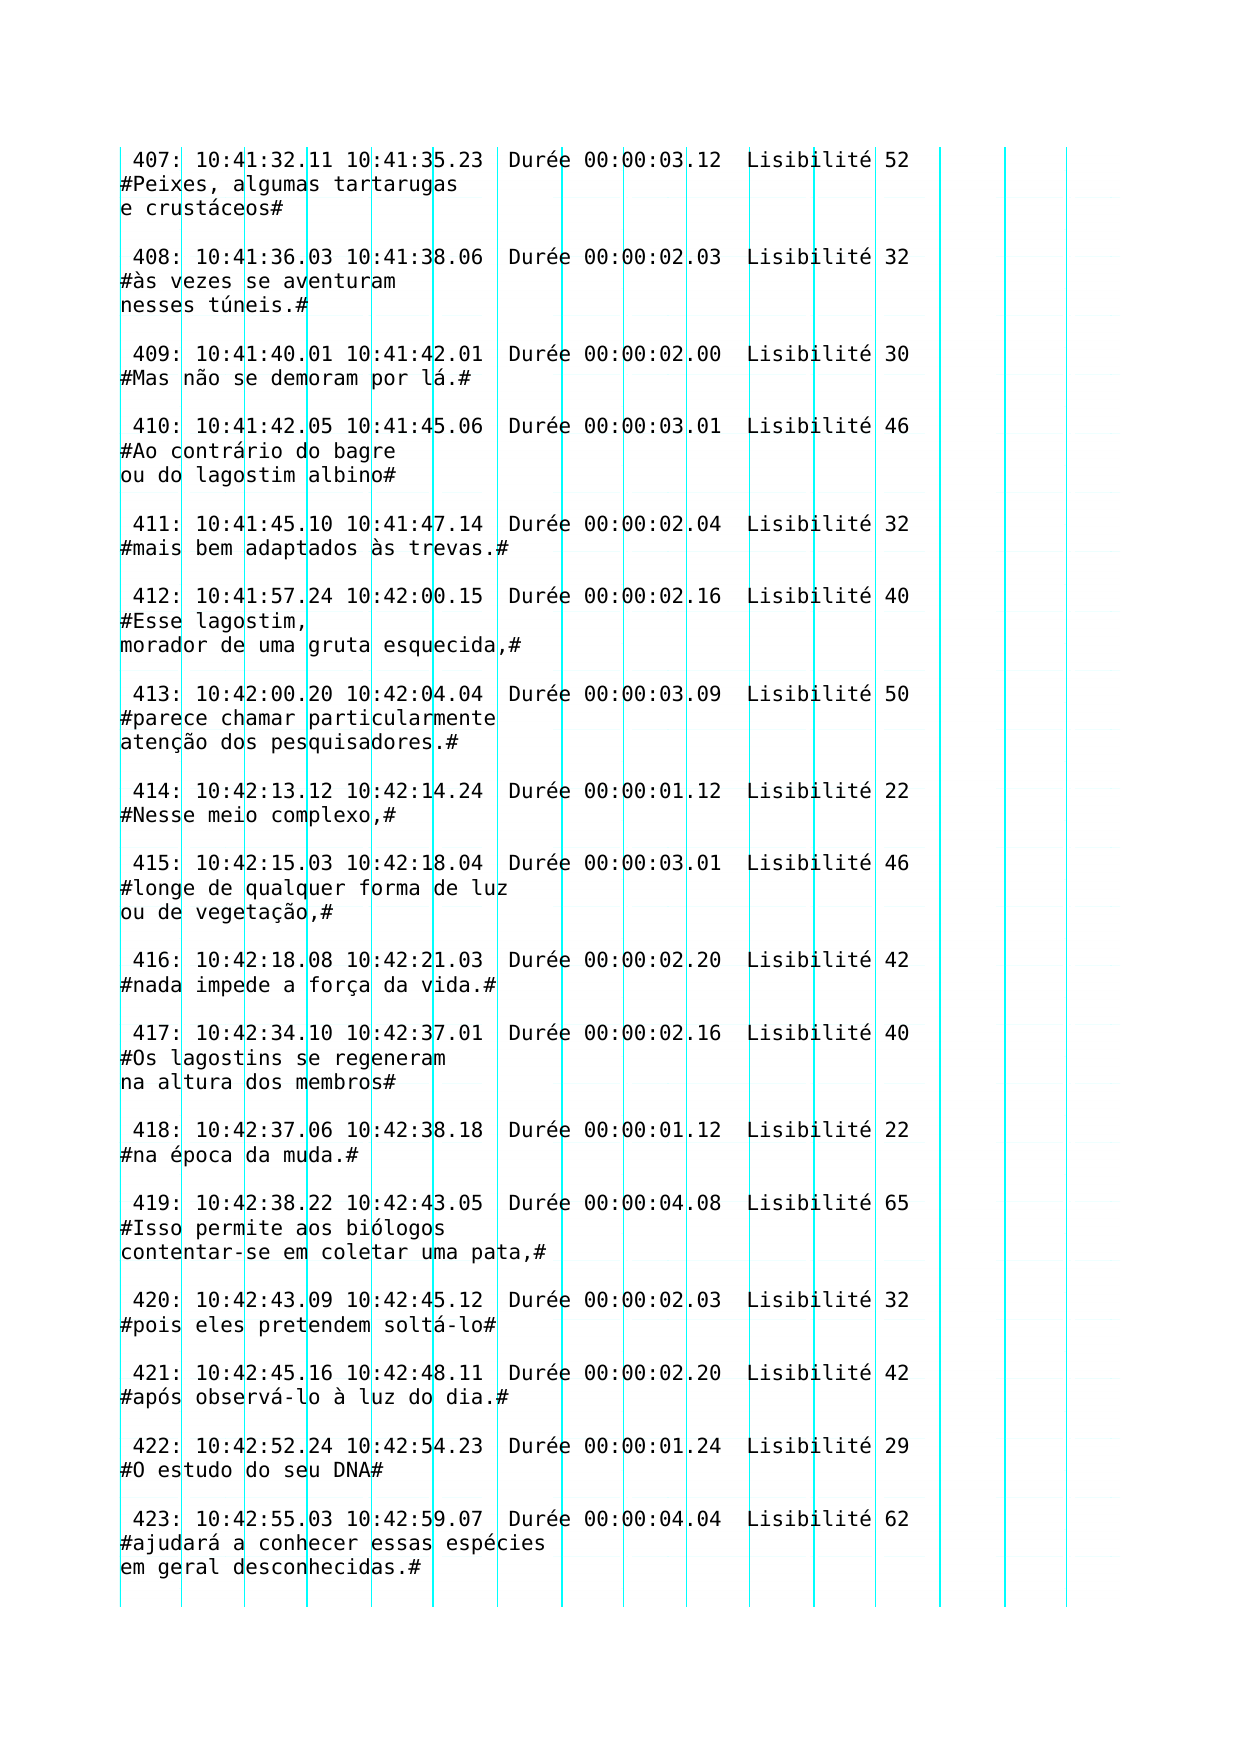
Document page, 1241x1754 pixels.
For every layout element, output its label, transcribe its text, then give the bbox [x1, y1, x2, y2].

text 413: 10:42:00.20 10:42:04.04 Durée 00:00:03.09 Lisibilité 50 [120, 682, 1120, 706]
text #na época da muda.# [120, 1143, 1120, 1167]
text 420: 10:42:43.09 10:42:45.12 Durée 00:00:02.03 Lisibilité 32 [120, 1288, 1120, 1313]
text 412: 10:41:57.24 10:42:00.15 Durée 00:00:02.16 Lisibilité 40 [120, 584, 1120, 609]
text #Isso permite aos biólogos [120, 1216, 1120, 1240]
text 409: 10:41:40.01 10:41:42.01 Durée 00:00:02.00 Lisibilité 30 [120, 342, 1120, 366]
text #às vezes se aventuram [120, 269, 1120, 293]
text #Nesse meio complexo,# [120, 803, 1120, 827]
text 407: 10:41:32.11 10:41:35.23 Durée 00:00:03.12 Lisibilité 52 [120, 148, 1120, 172]
text nesses túneis.# [120, 293, 1120, 317]
text #ajudará a conhecer essas espécies [120, 1531, 1120, 1555]
text 411: 10:41:45.10 10:41:47.14 Durée 00:00:02.04 Lisibilité 32 [120, 512, 1120, 536]
text #O estudo do seu DNA# [120, 1458, 1120, 1482]
text morador de uma gruta esquecida,# [120, 633, 1120, 657]
text 417: 10:42:34.10 10:42:37.01 Durée 00:00:02.16 Lisibilité 40 [120, 1021, 1120, 1046]
text ou de vegetação,# [120, 900, 1120, 924]
text ou do lagostim albino# [120, 463, 1120, 487]
text em geral desconhecidas.# [120, 1555, 1120, 1579]
text #Mas não se demoram por lá.# [120, 366, 1120, 390]
text #Ao contrário do bagre [120, 439, 1120, 463]
text 415: 10:42:15.03 10:42:18.04 Durée 00:00:03.01 Lisibilité 46 [120, 851, 1120, 876]
text #Esse lagostim, [120, 609, 1120, 633]
text 414: 10:42:13.12 10:42:14.24 Durée 00:00:01.12 Lisibilité 22 [120, 779, 1120, 803]
text atenção dos pesquisadores.# [120, 730, 1120, 754]
text #nada impede a força da vida.# [120, 973, 1120, 997]
text #após observá-lo à luz do dia.# [120, 1385, 1120, 1410]
text #Os lagostins se regeneram [120, 1046, 1120, 1070]
text #parece chamar particularmente [120, 706, 1120, 730]
text #pois eles pretendem soltá-lo# [120, 1313, 1120, 1337]
text 419: 10:42:38.22 10:42:43.05 Durée 00:00:04.08 Lisibilité 65 [120, 1191, 1120, 1216]
text #longe de qualquer forma de luz [120, 876, 1120, 900]
text #mais bem adaptados às trevas.# [120, 536, 1120, 560]
picture [119, 147, 1121, 1607]
text 422: 10:42:52.24 10:42:54.23 Durée 00:00:01.24 Lisibilité 29 [120, 1434, 1120, 1458]
text 423: 10:42:55.03 10:42:59.07 Durée 00:00:04.04 Lisibilité 62 [120, 1507, 1120, 1531]
text na altura dos membros# [120, 1070, 1120, 1094]
text 421: 10:42:45.16 10:42:48.11 Durée 00:00:02.20 Lisibilité 42 [120, 1361, 1120, 1385]
text e crustáceos# [120, 196, 1120, 220]
text 416: 10:42:18.08 10:42:21.03 Durée 00:00:02.20 Lisibilité 42 [120, 948, 1120, 973]
text contentar-se em coletar uma pata,# [120, 1240, 1120, 1264]
text 410: 10:41:42.05 10:41:45.06 Durée 00:00:03.01 Lisibilité 46 [120, 414, 1120, 439]
text 418: 10:42:37.06 10:42:38.18 Durée 00:00:01.12 Lisibilité 22 [120, 1118, 1120, 1143]
text 408: 10:41:36.03 10:41:38.06 Durée 00:00:02.03 Lisibilité 32 [120, 245, 1120, 269]
text #Peixes, algumas tartarugas [120, 172, 1120, 196]
